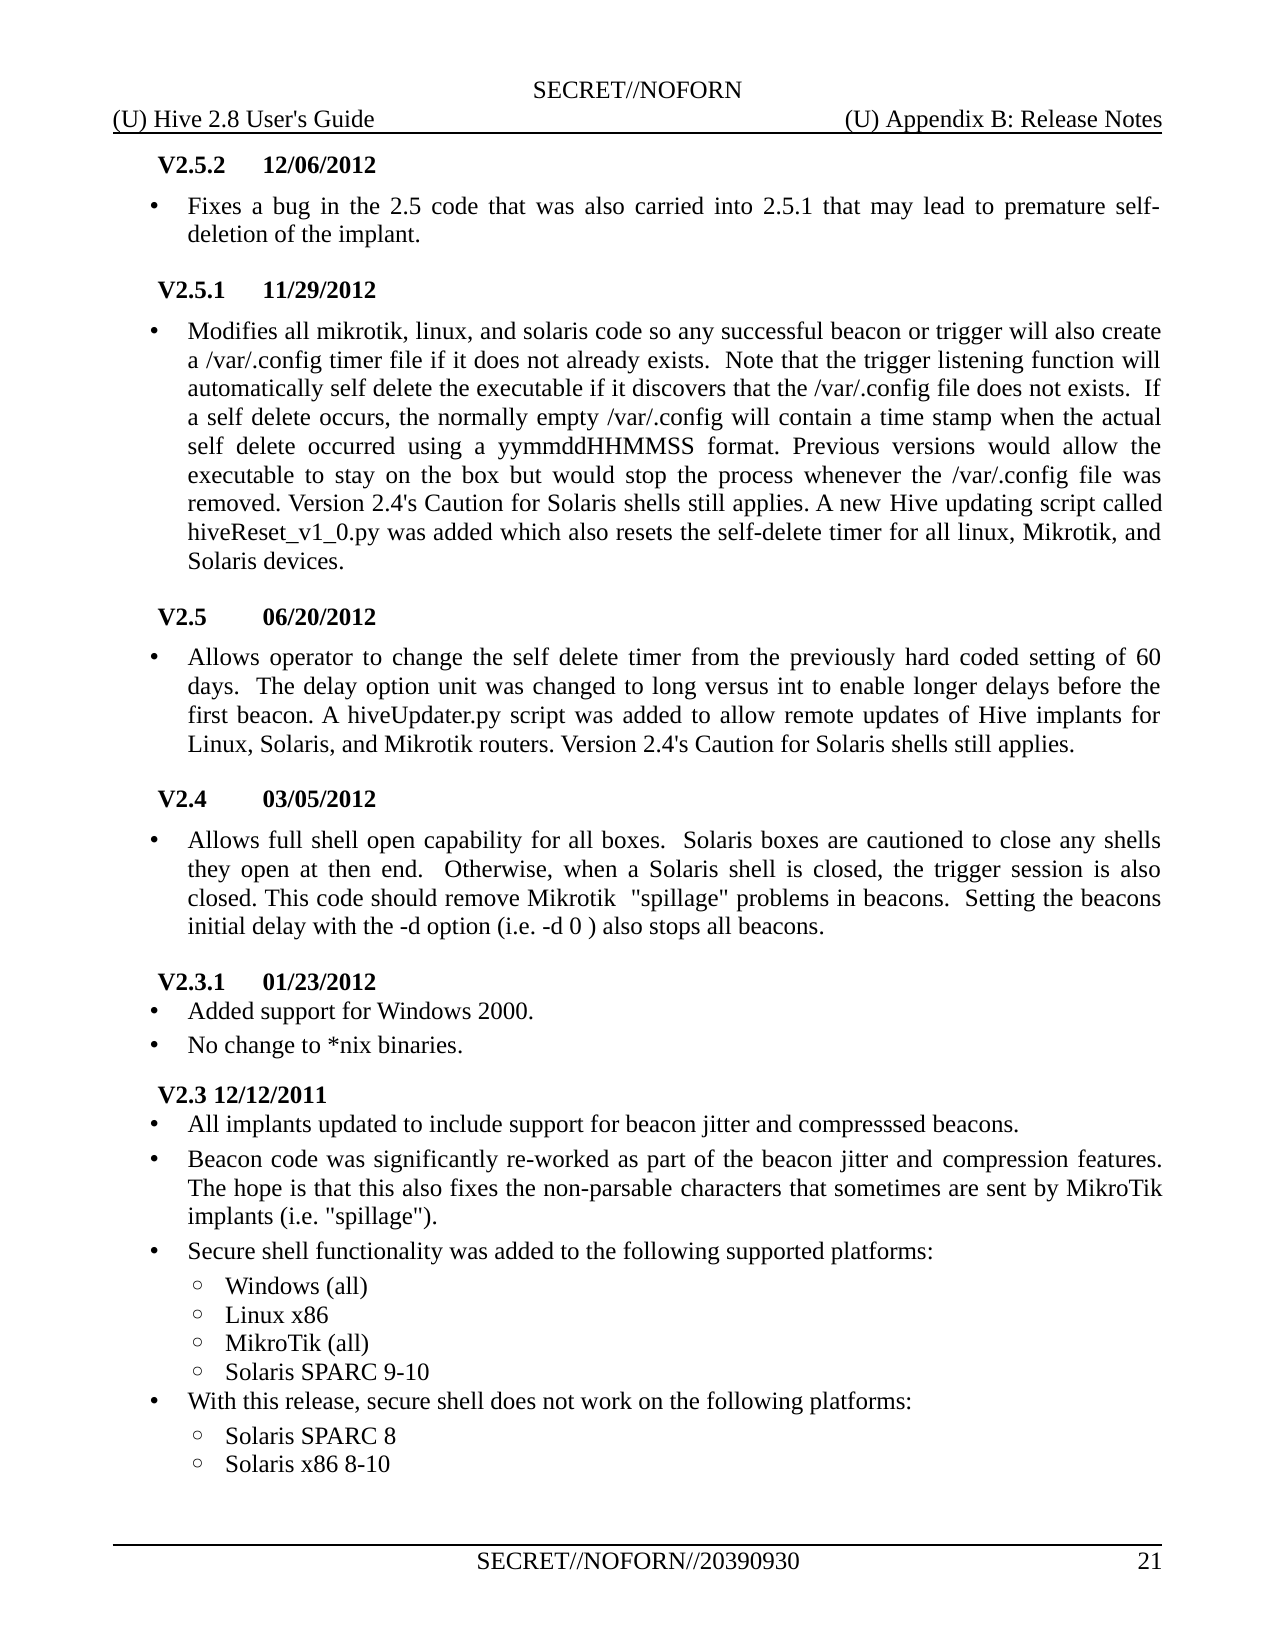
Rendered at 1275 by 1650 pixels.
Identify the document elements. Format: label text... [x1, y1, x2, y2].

list Windows (all) [187, 1271, 1162, 1300]
subtitle V2.5 06/20/2012 [157, 602, 1162, 630]
subtitle V2.3.1 01/23/2012 [157, 967, 1162, 996]
list No change to *nix binaries. [150, 1031, 1162, 1059]
subtitle V2.5.2 12/06/2012 [157, 150, 1162, 179]
list Allows full shell open capability for all boxes. Solaris boxes are cautioned to close any shells they open at then end. Otherwise, when a Solaris shell is closed, the trigger session is also closed. This code should remove Mikrotik "spillage" problems in beacons. Setting the beacons initial delay with the -d option (i.e. -d 0 ) also stops all beacons. [150, 825, 1162, 940]
list Solaris SPARC 8 [187, 1421, 1162, 1449]
list Fixes a bug in the 2.5 code that was also carried into 2.5.1 that may lead to premature self-deletion of the implant. [150, 191, 1162, 248]
list Allows operator to change the self delete timer from the previously hard coded setting of 60 days. The delay option unit was changed to long versus int to enable longer delays before the first beacon. A hiveUpdater.py script was added to allow remote updates of Hive implants for Linux, Solaris, and Mikrotik routers. Version 2.4's Caution for Solaris shells still applies. [150, 642, 1162, 757]
list All implants updated to include support for beacon jitter and compresssed beacons. [150, 1109, 1162, 1138]
list Modifies all mikrotik, linux, and solaris code so any successful beacon or trigger will also create a /var/.config timer file if it does not already exists. Note that the trigger listening function will automatically self delete the executable if it discovers that the /var/.config file does not exists. If a self delete occurs, the normally empty /var/.config will contain a time stamp when the actual self delete occurred using a yymmddHHMMSS format. Previous versions would allow the executable to stay on the box but would stop the process whenever the /var/.config file was removed. Version 2.4's Caution for Solaris shells still applies. A new Hive updating script called hiveReset_v1_0.py was added which also resets the self-delete timer for all linux, Mikrotik, and Solaris devices. [150, 316, 1162, 575]
list Linux x86 [187, 1300, 1162, 1328]
subtitle V2.4 03/05/2012 [157, 784, 1162, 813]
subtitle V2.5.1 11/29/2012 [157, 275, 1162, 304]
list Secure shell functionality was added to the following supported platforms: [150, 1236, 1162, 1265]
list Solaris x86 8-10 [187, 1449, 1162, 1478]
list MikroTik (all) [187, 1328, 1162, 1357]
subtitle V2.3 12/12/2011 [157, 1080, 1162, 1109]
list With this release, secure shell does not work on the following platforms: [150, 1386, 1162, 1415]
list Beacon code was significantly re-worked as part of the beacon jitter and compression features. The hope is that this also fixes the non-parsable characters that sometimes are sent by MikroTik implants (i.e. "spillage"). [150, 1144, 1162, 1230]
list Added support for Windows 2000. [150, 996, 1162, 1024]
list Solaris SPARC 9-10 [187, 1357, 1162, 1386]
